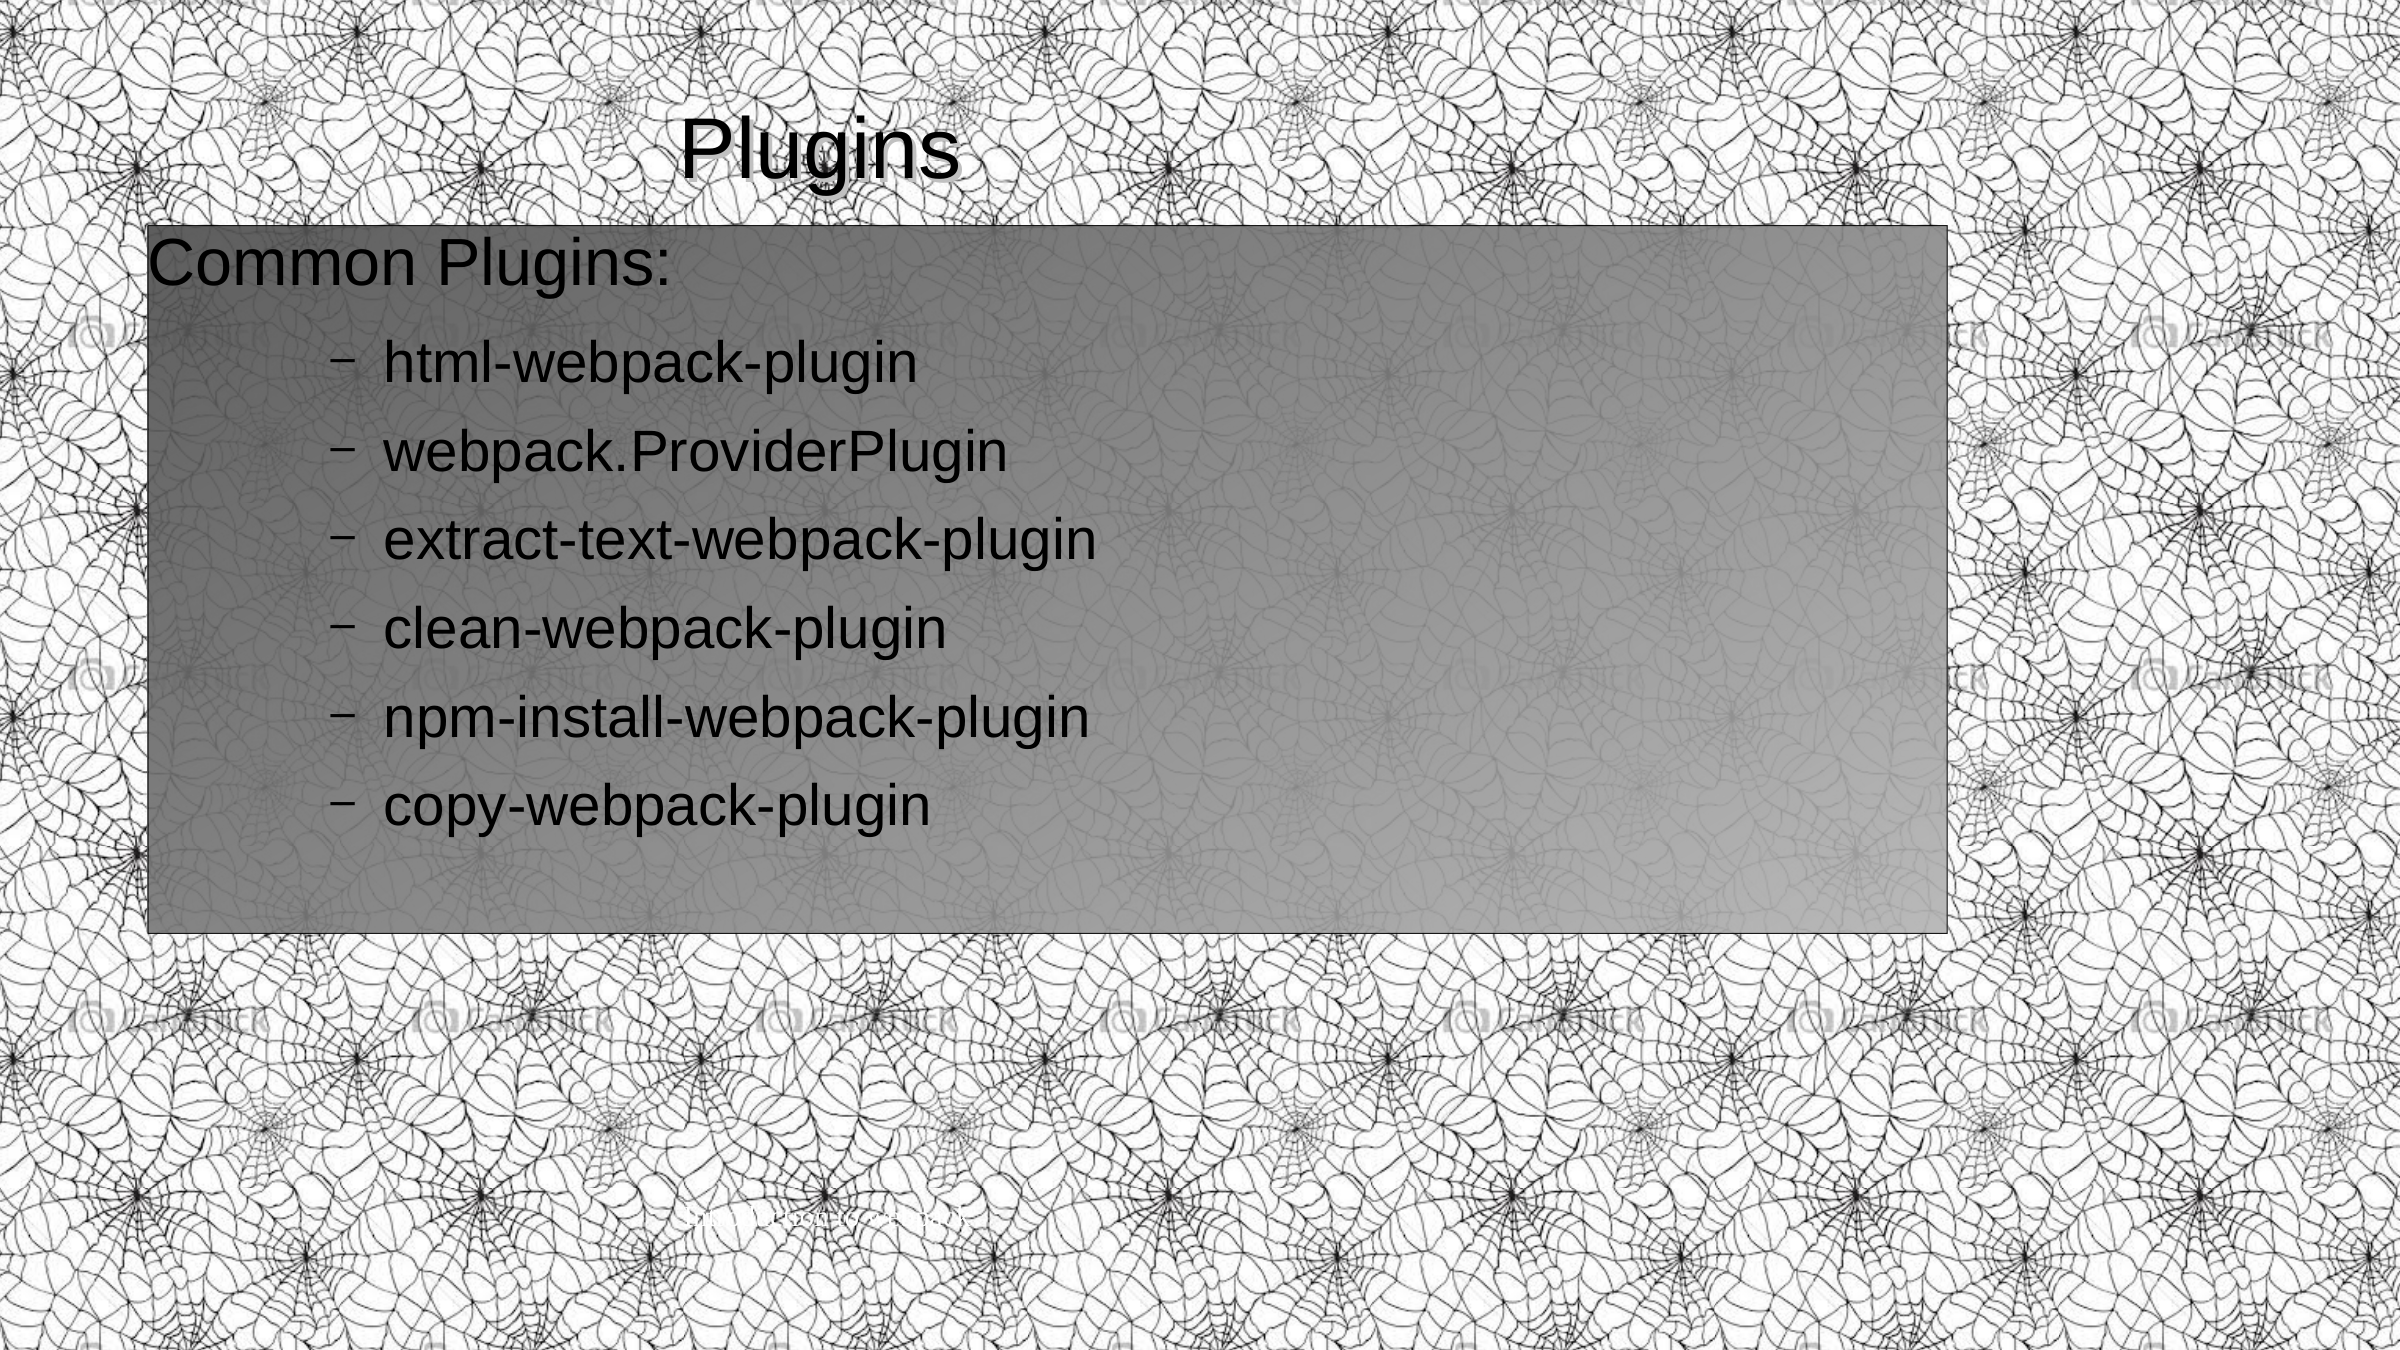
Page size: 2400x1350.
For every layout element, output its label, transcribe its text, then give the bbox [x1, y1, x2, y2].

title Plugins [135, 45, 1506, 253]
picture [0, 0, 2400, 1350]
list Common Plugins: html-webpack-plugin webpack.ProviderPlugin extract-text-webpack-plugin clean-webpack-plugin npm-install-webpack-plugin copy-webpack-plugin [147, 225, 1948, 934]
